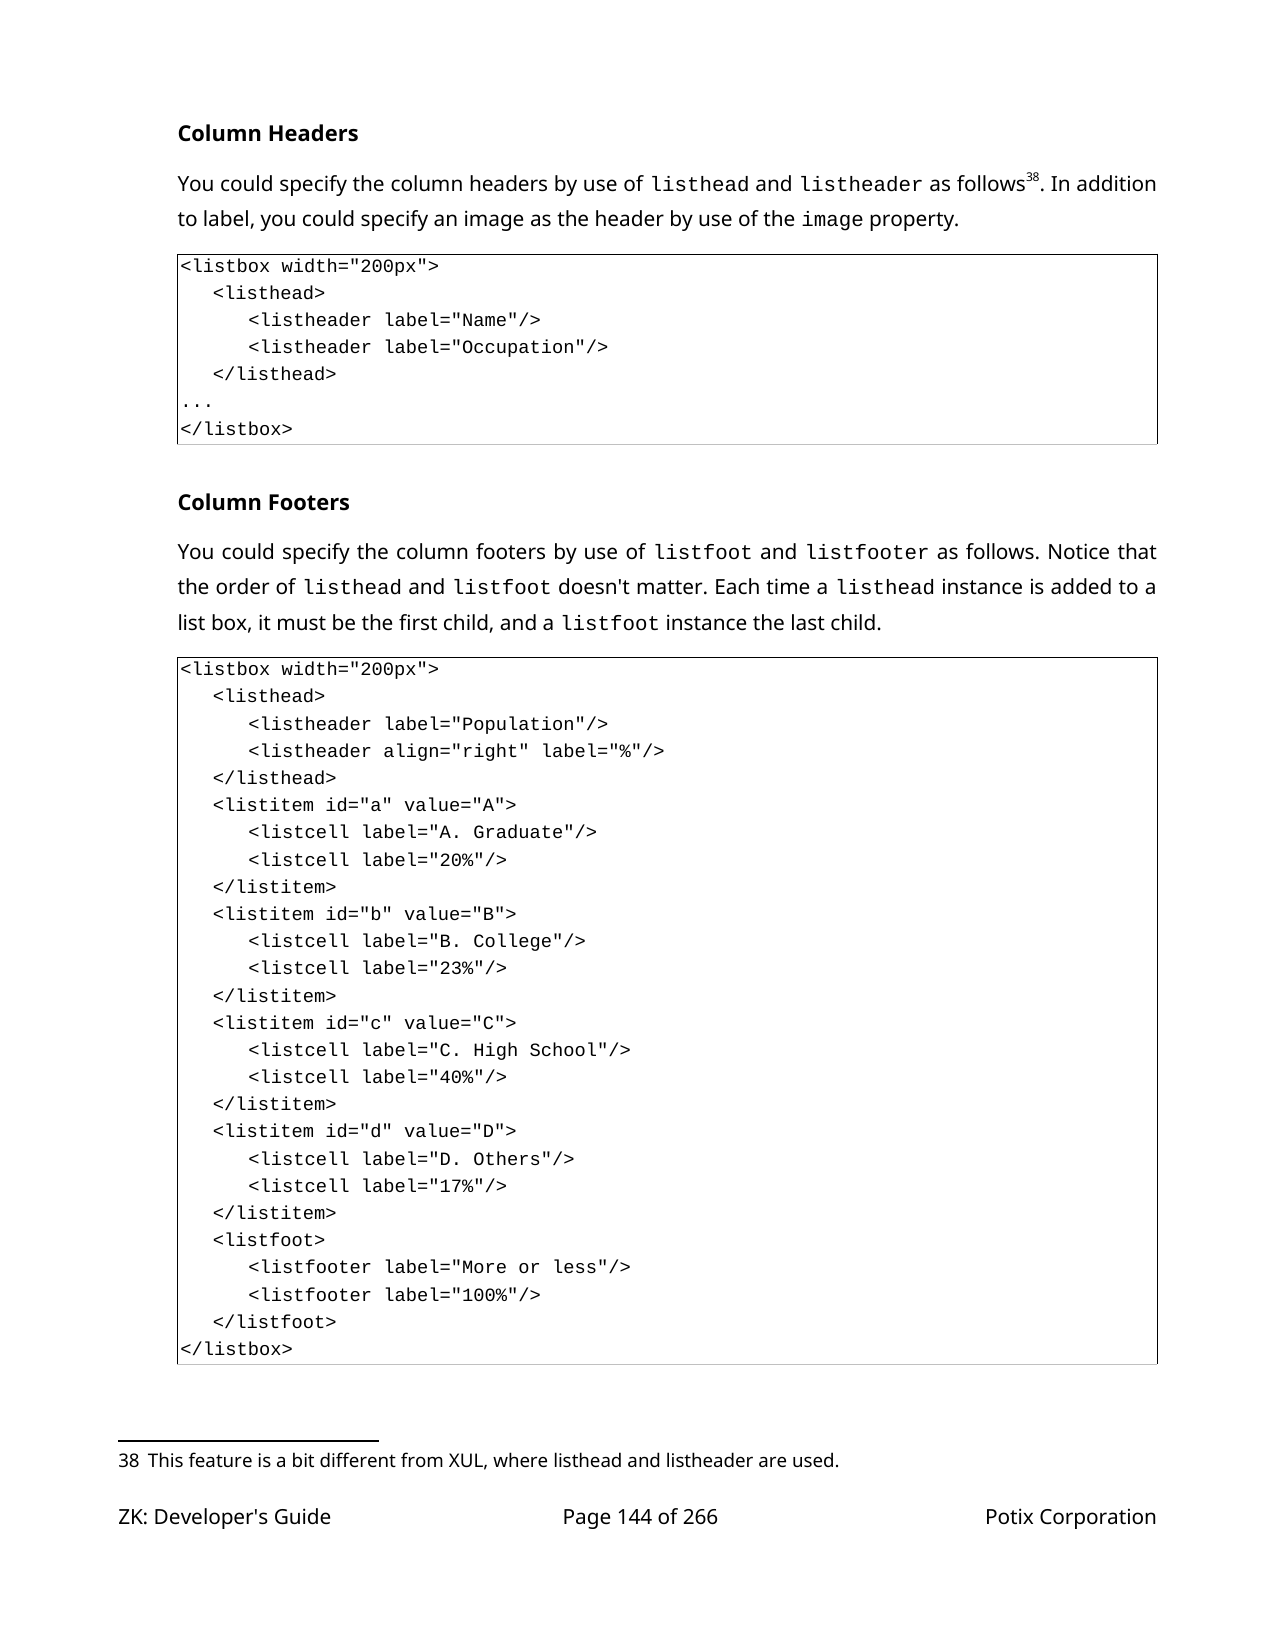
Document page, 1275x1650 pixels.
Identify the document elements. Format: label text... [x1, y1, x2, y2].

text </listbox> [178, 1337, 1157, 1364]
text <listheader label="Occupation"/> [178, 335, 1157, 359]
text <listfooter label="More or less"/> [178, 1255, 1157, 1279]
text <listbox width="200px"> [178, 255, 1157, 278]
text </listhead> [178, 362, 1157, 386]
subtitle Column Footers [177, 486, 1157, 516]
text <listheader label="Population"/> [178, 712, 1157, 736]
text You could specify the column footers by use of listfoot and listfooter as follows. Notice that the order of listhead and listfoot doesn't matter. Each time a listhead instance is added to a list box, it must be the first child, and a listfoot instance the last child. [177, 537, 1157, 637]
text <listheader align="right" label="%"/> [178, 739, 1157, 763]
text <listcell label="23%"/> [178, 956, 1157, 981]
text <listcell label="A. Graduate"/> [178, 820, 1157, 844]
text <listbox width="200px"> [178, 658, 1157, 681]
text <listhead> [178, 684, 1157, 709]
text <listcell label="20%"/> [178, 847, 1157, 872]
text <listcell label="B. College"/> [178, 929, 1157, 953]
text </listfoot> [178, 1310, 1157, 1334]
text </listitem> [178, 1092, 1157, 1116]
subtitle Column Headers [177, 118, 1157, 148]
text </listitem> [178, 875, 1157, 899]
text <listfooter label="100%"/> [178, 1282, 1157, 1307]
text <listcell label="D. Others"/> [178, 1147, 1157, 1171]
text <listitem id="d" value="D"> [178, 1119, 1157, 1144]
text <listheader label="Name"/> [178, 308, 1157, 332]
text <listfoot> [178, 1228, 1157, 1252]
text You could specify the column headers by use of listhead and listheader as follows. In addition to label, you could specify an image as the header by use of the image property. [177, 169, 1157, 233]
text <listitem id="b" value="B"> [178, 902, 1157, 926]
text This feature is a bit different from XUL, where listhead and listheader are used. [118, 1447, 1157, 1473]
text <listcell label="40%"/> [178, 1065, 1157, 1089]
text </listhead> [178, 766, 1157, 790]
text </listitem> [178, 1201, 1157, 1225]
text <listcell label="17%"/> [178, 1174, 1157, 1198]
text <listcell label="C. High School"/> [178, 1038, 1157, 1062]
text ... [178, 389, 1157, 414]
text <listitem id="c" value="C"> [178, 1011, 1157, 1035]
text <listhead> [178, 281, 1157, 305]
text <listitem id="a" value="A"> [178, 793, 1157, 817]
text </listitem> [178, 983, 1157, 1008]
text </listbox> [178, 417, 1157, 444]
